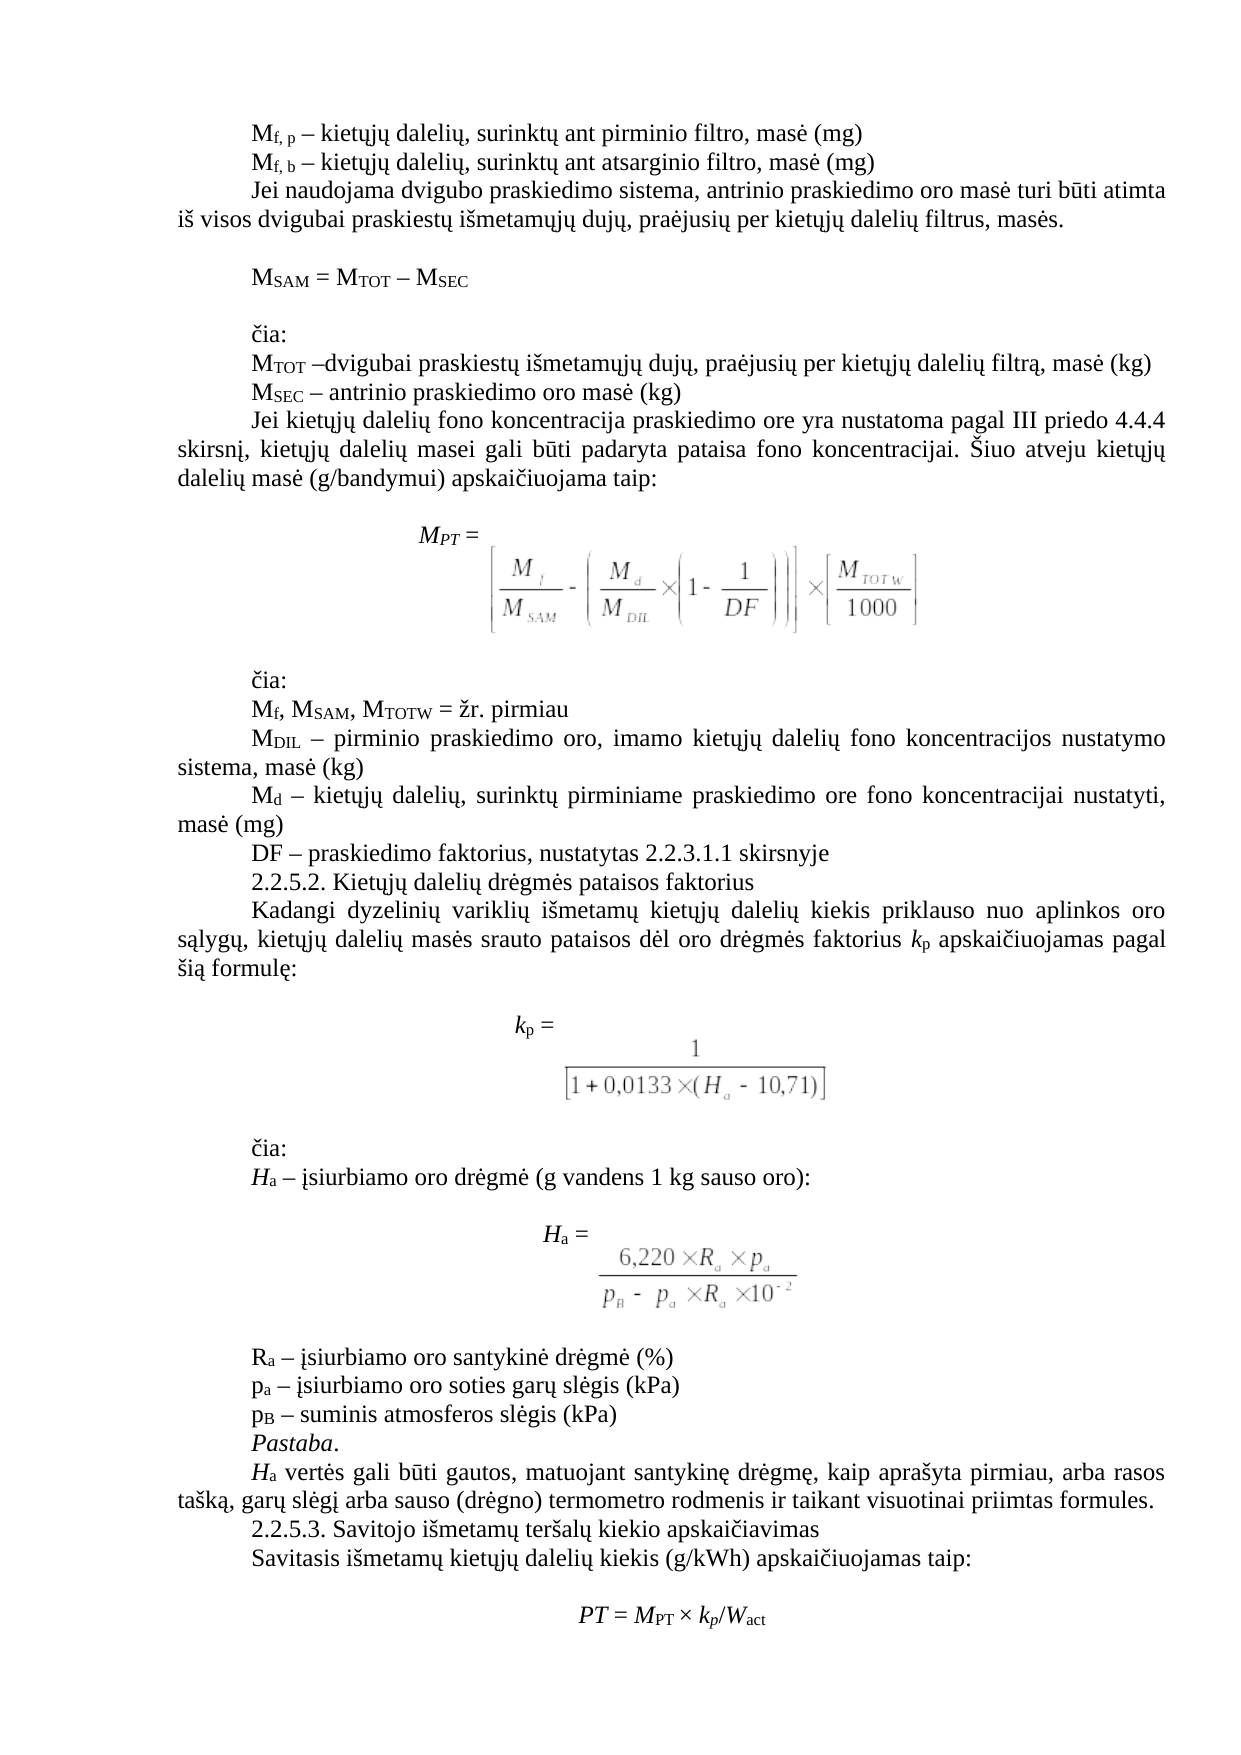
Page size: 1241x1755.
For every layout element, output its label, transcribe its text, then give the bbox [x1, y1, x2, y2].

text Jei kietųjų dalelių fono koncentracija praskiedimo ore yra nustatoma pagal III priedo 4.4.4 skirsnį, kietųjų dalelių masei gali būti padaryta pataisa fono koncentracijai. Šiuo atveju kietųjų dalelių masė (g/bandymui) apskaičiuojama taip: [177, 406, 1166, 492]
text MPT = [177, 521, 1166, 637]
text Savitasis išmetamų kietųjų dalelių kiekis (g/kWh) apskaičiuojamas taip: [177, 1543, 1166, 1572]
text DF – praskiedimo faktorius, nustatytas 2.2.3.1.1 skirsnyje [177, 838, 1166, 867]
text kp = [177, 1010, 1166, 1104]
text MTOT –dvigubai praskiestų išmetamųjų dujų, praėjusių per kietųjų dalelių filtrą, masė (kg) [177, 348, 1166, 377]
text PT = MPT × kp/Wact [177, 1600, 1166, 1629]
text MDIL – pirminio praskiedimo oro, imamo kietųjų dalelių fono koncentracijos nustatymo sistema, masė (kg) [177, 723, 1166, 780]
text pB – suminis atmosferos slėgis (kPa) [177, 1399, 1166, 1428]
text čia: [177, 319, 1166, 348]
text Jei naudojama dvigubo praskiedimo sistema, antrinio praskiedimo oro masė turi būti atimta iš visos dvigubai praskiestų išmetamųjų dujų, praėjusių per kietųjų dalelių filtrus, masės. [177, 176, 1166, 233]
text pa – įsiurbiamo oro soties garų slėgis (kPa) [177, 1370, 1166, 1399]
text Mf, p – kietųjų dalelių, surinktų ant pirminio filtro, masė (mg) [177, 118, 1166, 147]
text Ha vertės gali būti gautos, matuojant santykinę drėgmę, kaip aprašyta pirmiau, arba rasos tašką, garų slėgį arba sauso (drėgno) termometro rodmenis ir taikant visuotinai priimtas formules. [177, 1457, 1166, 1514]
text Kadangi dyzelinių variklių išmetamų kietųjų dalelių kiekis priklauso nuo aplinkos oro sąlygų, kietųjų dalelių masės srauto pataisos dėl oro drėgmės faktorius kp apskaičiuojamas pagal šią formulę: [177, 895, 1166, 982]
text Mf, MSAM, MTOTW = žr. pirmiau [177, 694, 1166, 723]
text MSAM = MTOT – MSEC [177, 262, 1166, 291]
text MSEC – antrinio praskiedimo oro masė (kg) [177, 377, 1166, 406]
text Ha – įsiurbiamo oro drėgmė (g vandens 1 kg sauso oro): [177, 1162, 1166, 1190]
text Pastaba. [177, 1428, 1166, 1457]
text Ra – įsiurbiamo oro santykinė drėgmė (%) [177, 1342, 1166, 1370]
text Md – kietųjų dalelių, surinktų pirminiame praskiedimo ore fono koncentracijai nustatyti, masė (mg) [177, 780, 1166, 838]
text Mf, b – kietųjų dalelių, surinktų ant atsarginio filtro, masė (mg) [177, 147, 1166, 176]
text čia: [177, 665, 1166, 694]
text čia: [177, 1133, 1166, 1162]
text 2.2.5.2. Kietųjų dalelių drėgmės pataisos faktorius [177, 867, 1166, 895]
text Ha = [177, 1219, 1166, 1313]
text 2.2.5.3. Savitojo išmetamų teršalų kiekio apskaičiavimas [177, 1514, 1166, 1543]
